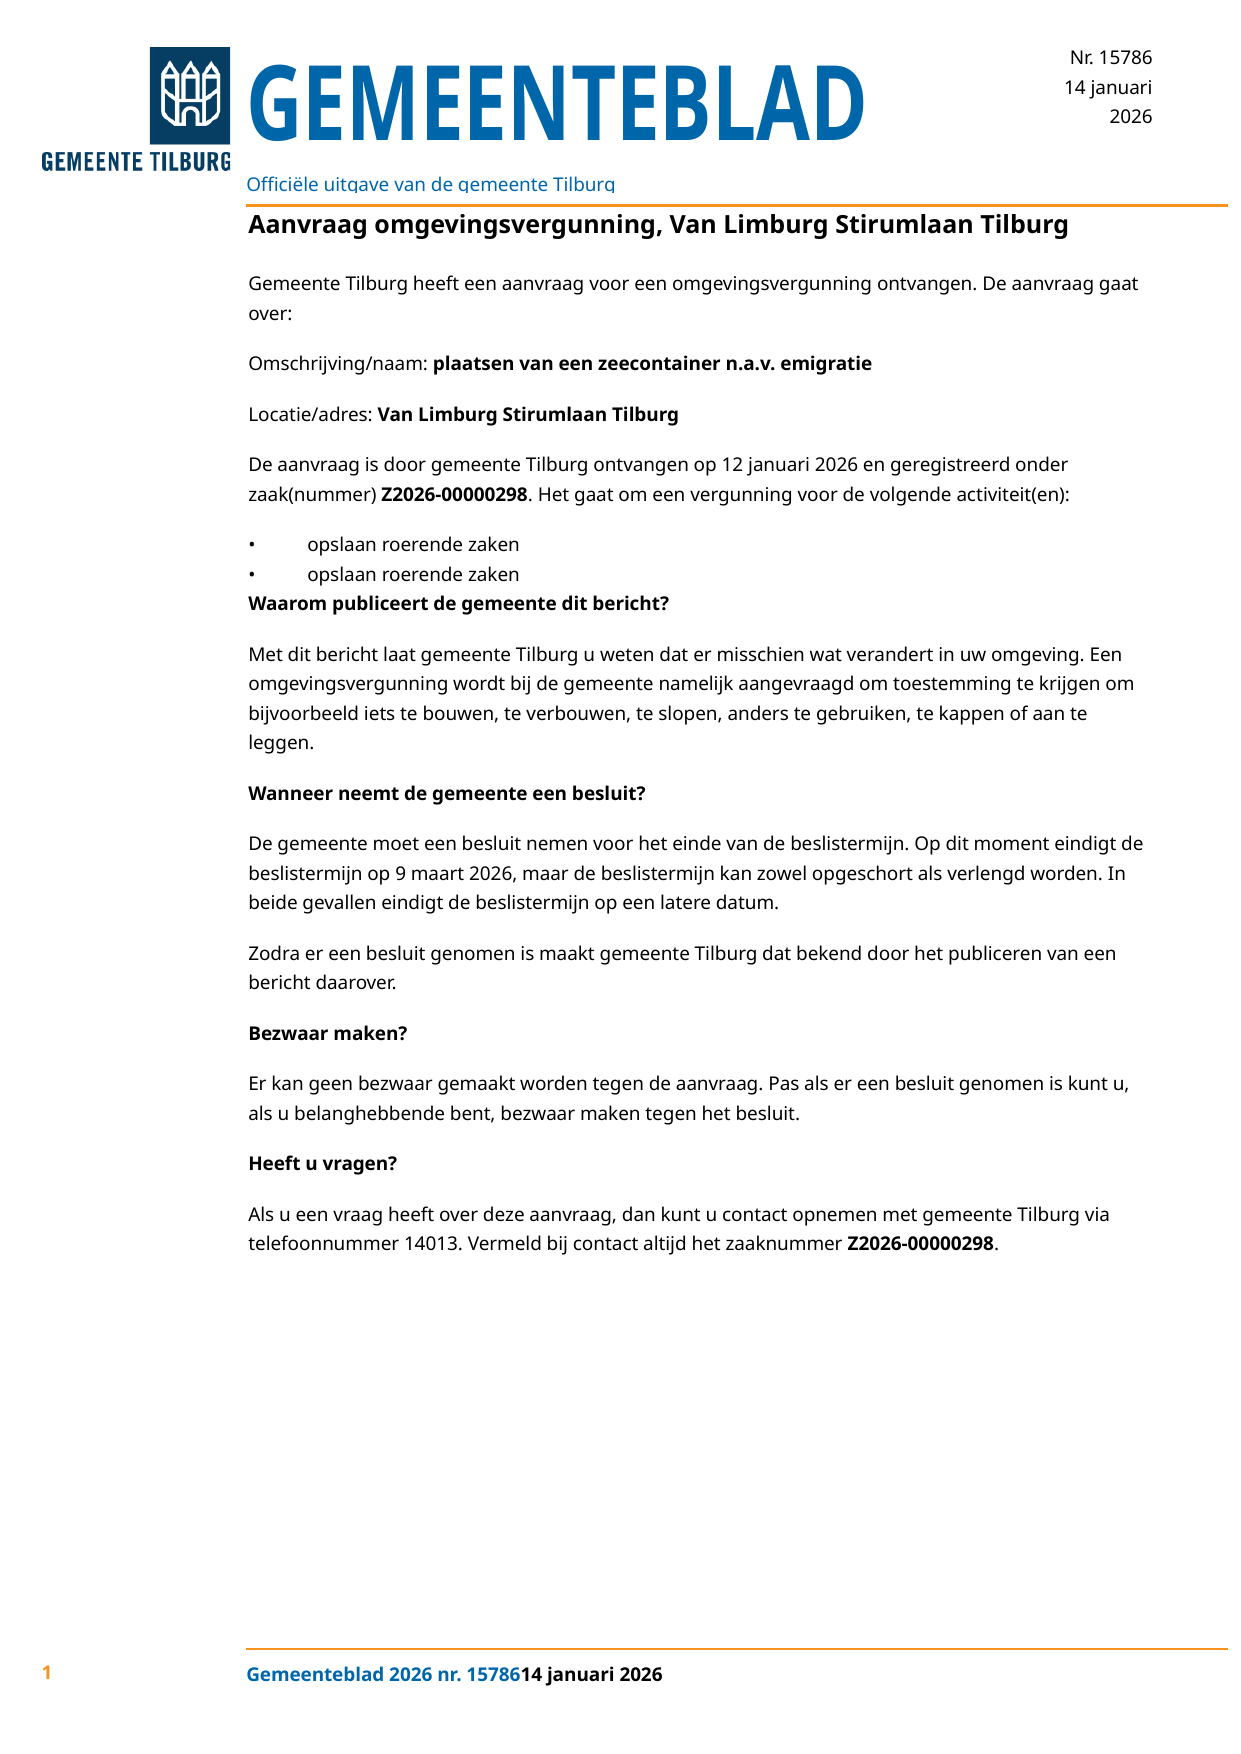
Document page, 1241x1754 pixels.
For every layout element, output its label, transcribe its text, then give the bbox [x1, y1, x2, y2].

picture [41, 47, 231, 172]
text De gemeente moet een besluit nemen voor het einde van de beslistermijn. Op dit moment eindigt de beslistermijn op 9 maart 2026, maar de beslistermijn kan zowel opgeschort als verlengd worden. In beide gevallen eindigt de beslistermijn op een latere datum. [248, 830, 1152, 915]
text Wanneer neemt de gemeente een besluit? [248, 780, 1152, 806]
text Er kan geen bezwaar gemaakt worden tegen de aanvraag. Pas als er een besluit genomen is kunt u, als u belanghebbende bent, bezwaar maken tegen het besluit. [248, 1070, 1152, 1126]
text Gemeente Tilburg heeft een aanvraag voor een omgevingsvergunning ontvangen. De aanvraag gaat over: [248, 270, 1152, 326]
text Locatie/adres: Van Limburg Stirumlaan Tilburg [248, 401, 1152, 426]
list opslaan roerende zaken [248, 561, 1152, 586]
text Zodra er een besluit genomen is maakt gemeente Tilburg dat bekend door het publiceren van een bericht daarover. [248, 940, 1152, 995]
list opslaan roerende zaken [248, 531, 1152, 557]
text Heeft u vragen? [248, 1150, 1152, 1176]
text Bezwaar maken? [248, 1020, 1152, 1046]
text Waarom publiceert de gemeente dit bericht? [248, 590, 1152, 616]
text Met dit bericht laat gemeente Tilburg u weten dat er misschien wat verandert in uw omgeving. Een omgevingsvergunning wordt bij de gemeente namelijk aangevraagd om toestemming te krijgen om bijvoorbeeld iets te bouwen, te verbouwen, te slopen, anders te gebruiken, te kappen of aan te leggen. [248, 641, 1152, 755]
text Aanvraag omgevingsvergunning, Van Limburg Stirumlaan Tilburg [248, 207, 1152, 241]
text Omschrijving/naam: plaatsen van een zeecontainer n.a.v. emigratie [248, 350, 1152, 376]
text De aanvraag is door gemeente Tilburg ontvangen op 12 januari 2026 en geregistreerd onder zaak(nummer) Z2026-00000298. Het gaat om een vergunning voor de volgende activiteit(en): [248, 451, 1152, 506]
text Als u een vraag heeft over deze aanvraag, dan kunt u contact opnemen met gemeente Tilburg via telefoonnummer 14013. Vermeld bij contact altijd het zaaknummer Z2026-00000298. [248, 1201, 1152, 1256]
